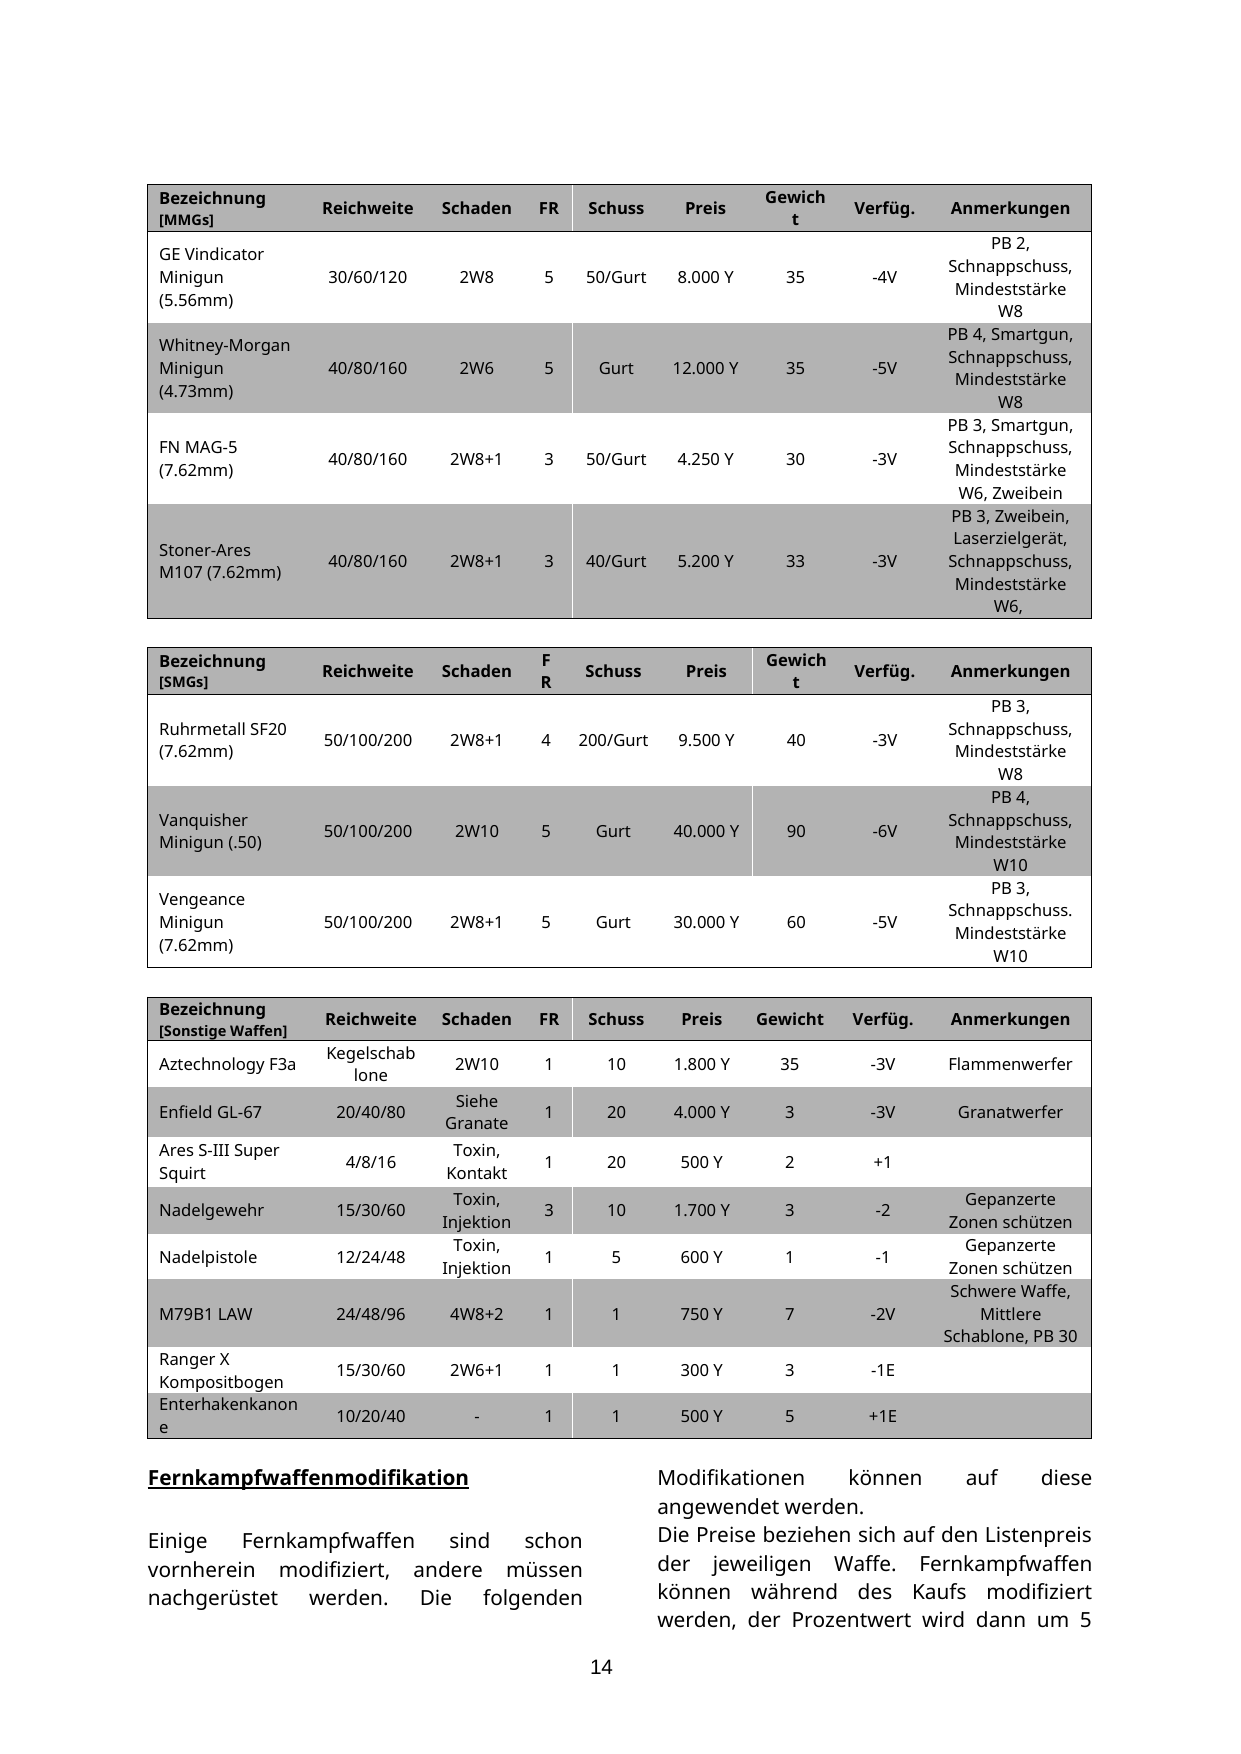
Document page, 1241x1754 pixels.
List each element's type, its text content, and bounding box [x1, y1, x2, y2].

table_header Anmerkungen [929, 998, 1091, 1040]
table_cell -4V [840, 232, 929, 322]
table_cell 4W8+2 [428, 1279, 525, 1347]
table_cell 24/48/96 [313, 1279, 428, 1347]
table_cell 50/100/200 [307, 695, 428, 786]
table_cell 15/30/60 [313, 1187, 428, 1234]
table_cell 40.000 Y [660, 786, 752, 876]
table_cell 2W8+1 [428, 876, 525, 967]
table_header Verfüg. [840, 185, 929, 231]
table_cell 30 [751, 413, 840, 504]
table_cell 20 [573, 1137, 660, 1187]
table_cell 20 [573, 1087, 660, 1137]
table_cell 20/40/80 [313, 1087, 428, 1137]
table_cell 40 [753, 695, 840, 786]
table_cell GE Vindicator Minigun (5.56mm) [148, 232, 307, 322]
text Einige Fernkampfwaffen sind schon vornherein modifiziert, andere müssen nachgerüstet werden. Die folgenden [148, 1526, 583, 1612]
table_cell FN MAG-5 (7.62mm) [148, 413, 307, 504]
table_cell 2W8+1 [428, 413, 525, 504]
table_cell -1 [836, 1234, 929, 1279]
table_header Verfüg. [836, 998, 929, 1040]
table_cell -3V [836, 1087, 929, 1137]
table_cell 60 [753, 876, 840, 967]
table_header Schaden [428, 648, 525, 694]
table_cell 4.250 Y [660, 413, 751, 504]
table_cell Gepanzerte Zonen schützen [929, 1234, 1091, 1279]
table_header Verfüg. [840, 648, 929, 694]
table_cell 7 [743, 1279, 836, 1347]
table_cell Granatwerfer [929, 1087, 1091, 1137]
table_cell 40/80/160 [307, 413, 428, 504]
table_cell 5.200 Y [660, 504, 751, 618]
table_cell 2W8 [428, 232, 525, 322]
table_cell 50/100/200 [307, 876, 428, 967]
table_cell 2W8+1 [428, 695, 525, 786]
table_cell -2 [836, 1187, 929, 1234]
table_cell 2 [743, 1137, 836, 1187]
table_cell 300 Y [660, 1348, 743, 1393]
table_cell -3V [840, 413, 929, 504]
table_cell 30/60/120 [307, 232, 428, 322]
table_cell 40/80/160 [307, 504, 428, 618]
table_cell 500 Y [660, 1137, 743, 1187]
table_header Preis [660, 998, 743, 1040]
table_header Bezeichnung [SMGs] [148, 648, 307, 694]
table_cell 1 [525, 1234, 572, 1279]
table_cell 1 [573, 1348, 660, 1393]
table_cell 750 Y [660, 1279, 743, 1347]
table_cell -1E [836, 1348, 929, 1393]
table_header - [428, 1393, 525, 1438]
table_cell 1 [525, 1348, 572, 1393]
table_header FR [525, 648, 566, 694]
table_cell -3V [836, 1041, 929, 1087]
table_cell Kegelschablone [313, 1041, 428, 1087]
table_cell 1 [525, 1087, 572, 1137]
table_cell [929, 1137, 1091, 1187]
table_cell 10 [573, 1041, 660, 1087]
table_cell 3 [525, 504, 572, 618]
table_cell 50/100/200 [307, 786, 428, 876]
table_cell Toxin, Injektion [428, 1234, 525, 1279]
table_header FR [525, 185, 572, 231]
table_cell PB 2, Schnappschuss, Mindeststärke W8 [929, 232, 1091, 322]
table_header Schaden [428, 185, 525, 231]
table_cell -2V [836, 1279, 929, 1347]
text Modifikationen können auf diese angewendet werden. [657, 1463, 1092, 1520]
table_header Enterhakenkanone [148, 1393, 313, 1438]
table_cell 30.000 Y [660, 876, 752, 967]
table_cell 3 [743, 1087, 836, 1137]
table_header 1 [573, 1393, 660, 1438]
table_cell 2W6 [428, 323, 525, 413]
table_header Schaden [428, 998, 525, 1040]
table_cell 3 [525, 1187, 572, 1234]
table_cell 2W6+1 [428, 1348, 525, 1393]
table_cell 10 [573, 1187, 660, 1234]
table_cell PB 3, Schnappschuss, Mindeststärke W8 [929, 695, 1091, 786]
table_cell 1.700 Y [660, 1187, 743, 1234]
table_cell PB 4, Smartgun, Schnappschuss, Mindeststärke W8 [929, 323, 1091, 413]
table_header Reichweite [307, 185, 428, 231]
table_cell 50/Gurt [573, 232, 660, 322]
table_cell Schwere Waffe, Mittlere Schablone, PB 30 [929, 1279, 1091, 1347]
table_cell Vanquisher Minigun (.50) [148, 786, 307, 876]
table_cell 1 [573, 1279, 660, 1347]
table_cell -3V [840, 695, 929, 786]
table_cell Flammenwerfer [929, 1041, 1091, 1087]
table_cell 35 [751, 323, 840, 413]
table_cell 3 [743, 1187, 836, 1234]
table_cell 2W8+1 [428, 504, 525, 618]
table_cell PB 3, Zweibein, Laserzielgerät, Schnappschuss, Mindeststärke W6, [929, 504, 1091, 618]
table_cell 4/8/16 [313, 1137, 428, 1187]
table_cell 12/24/48 [313, 1234, 428, 1279]
table_cell [929, 1348, 1091, 1393]
table_header Anmerkungen [929, 648, 1091, 694]
table_cell Gepanzerte Zonen schützen [929, 1187, 1091, 1234]
table_header Anmerkungen [929, 185, 1091, 231]
table_cell Gurt [566, 876, 660, 967]
table_header +1E [836, 1393, 929, 1438]
table_cell Siehe Granate [428, 1087, 525, 1137]
table_cell 12.000 Y [660, 323, 751, 413]
table_cell PB 4, Schnappschuss, Mindeststärke W10 [929, 786, 1091, 876]
table_header Schuss [566, 648, 660, 694]
table_cell Ranger X Kompositbogen [148, 1348, 313, 1393]
table_cell Toxin, Kontakt [428, 1137, 525, 1187]
table_cell Nadelgewehr [148, 1187, 313, 1234]
table_cell 4 [525, 695, 566, 786]
table_cell 8.000 Y [660, 232, 751, 322]
table_header 5 [743, 1393, 836, 1438]
table_cell 1 [743, 1234, 836, 1279]
table_cell 2W10 [428, 786, 525, 876]
table_cell -3V [840, 504, 929, 618]
table_header Gewicht [743, 998, 836, 1040]
table_cell 3 [525, 413, 572, 504]
table_header Reichweite [307, 648, 428, 694]
table_cell Stoner-Ares M107 (7.62mm) [148, 504, 307, 618]
table_cell Gurt [566, 786, 660, 876]
table_cell M79B1 LAW [148, 1279, 313, 1347]
table_cell 90 [753, 786, 840, 876]
table_header Schuss [573, 998, 660, 1040]
text Die Preise beziehen sich auf den Listenpreis der jeweiligen Waffe. Fernkampfwaffen können während des Kaufs modifiziert werden, der Prozentwert wird dann um 5 [657, 1520, 1092, 1634]
table_cell -5V [840, 876, 929, 967]
table_cell +1 [836, 1137, 929, 1187]
table_cell -5V [840, 323, 929, 413]
table_cell 5 [525, 232, 572, 322]
table_cell 4.000 Y [660, 1087, 743, 1137]
table_header Gewicht [753, 648, 840, 694]
table_cell 5 [525, 786, 566, 876]
table_cell 200/Gurt [566, 695, 660, 786]
table_cell -6V [840, 786, 929, 876]
table_header FR [525, 998, 572, 1040]
table_header Reichweite [313, 998, 428, 1040]
table_header [929, 1393, 1091, 1438]
table_header Preis [660, 185, 751, 231]
table_cell 40/80/160 [307, 323, 428, 413]
table_cell 5 [573, 1234, 660, 1279]
table_cell 35 [751, 232, 840, 322]
table_cell Nadelpistole [148, 1234, 313, 1279]
table_cell Ruhrmetall SF20 (7.62mm) [148, 695, 307, 786]
table_cell 600 Y [660, 1234, 743, 1279]
table_cell 3 [743, 1348, 836, 1393]
table_header Preis [660, 648, 752, 694]
table_cell 9.500 Y [660, 695, 752, 786]
table_cell 35 [743, 1041, 836, 1087]
table_cell 1 [525, 1279, 572, 1347]
table_cell PB 3, Smartgun, Schnappschuss, Mindeststärke W6, Zweibein [929, 413, 1091, 504]
table_cell 1.800 Y [660, 1041, 743, 1087]
table_header 10/20/40 [313, 1393, 428, 1438]
subtitle Fernkampfwaffenmodifikation [148, 1463, 583, 1492]
table_cell Whitney-Morgan Minigun (4.73mm) [148, 323, 307, 413]
table_header 1 [525, 1393, 572, 1438]
table_cell 1 [525, 1137, 572, 1187]
table_header Bezeichnung [Sonstige Waffen] [148, 998, 313, 1040]
table_cell Enfield GL-67 [148, 1087, 313, 1137]
table_cell Aztechnology F3a [148, 1041, 313, 1087]
table_cell Vengeance Minigun (7.62mm) [148, 876, 307, 967]
table_cell 33 [751, 504, 840, 618]
table_cell 1 [525, 1041, 572, 1087]
table_cell Toxin, Injektion [428, 1187, 525, 1234]
table_cell 50/Gurt [573, 413, 660, 504]
table_cell 5 [525, 876, 566, 967]
table_cell 2W10 [428, 1041, 525, 1087]
table_header 500 Y [660, 1393, 743, 1438]
table_header Gewicht [751, 185, 840, 231]
table_cell Ares S-III Super Squirt [148, 1137, 313, 1187]
table_header Schuss [573, 185, 660, 231]
table_cell 15/30/60 [313, 1348, 428, 1393]
table_cell 40/Gurt [573, 504, 660, 618]
table_header Bezeichnung [MMGs] [148, 185, 307, 231]
table_cell 5 [525, 323, 572, 413]
table_cell PB 3, Schnappschuss. Mindeststärke W10 [929, 876, 1091, 967]
table_cell Gurt [573, 323, 660, 413]
